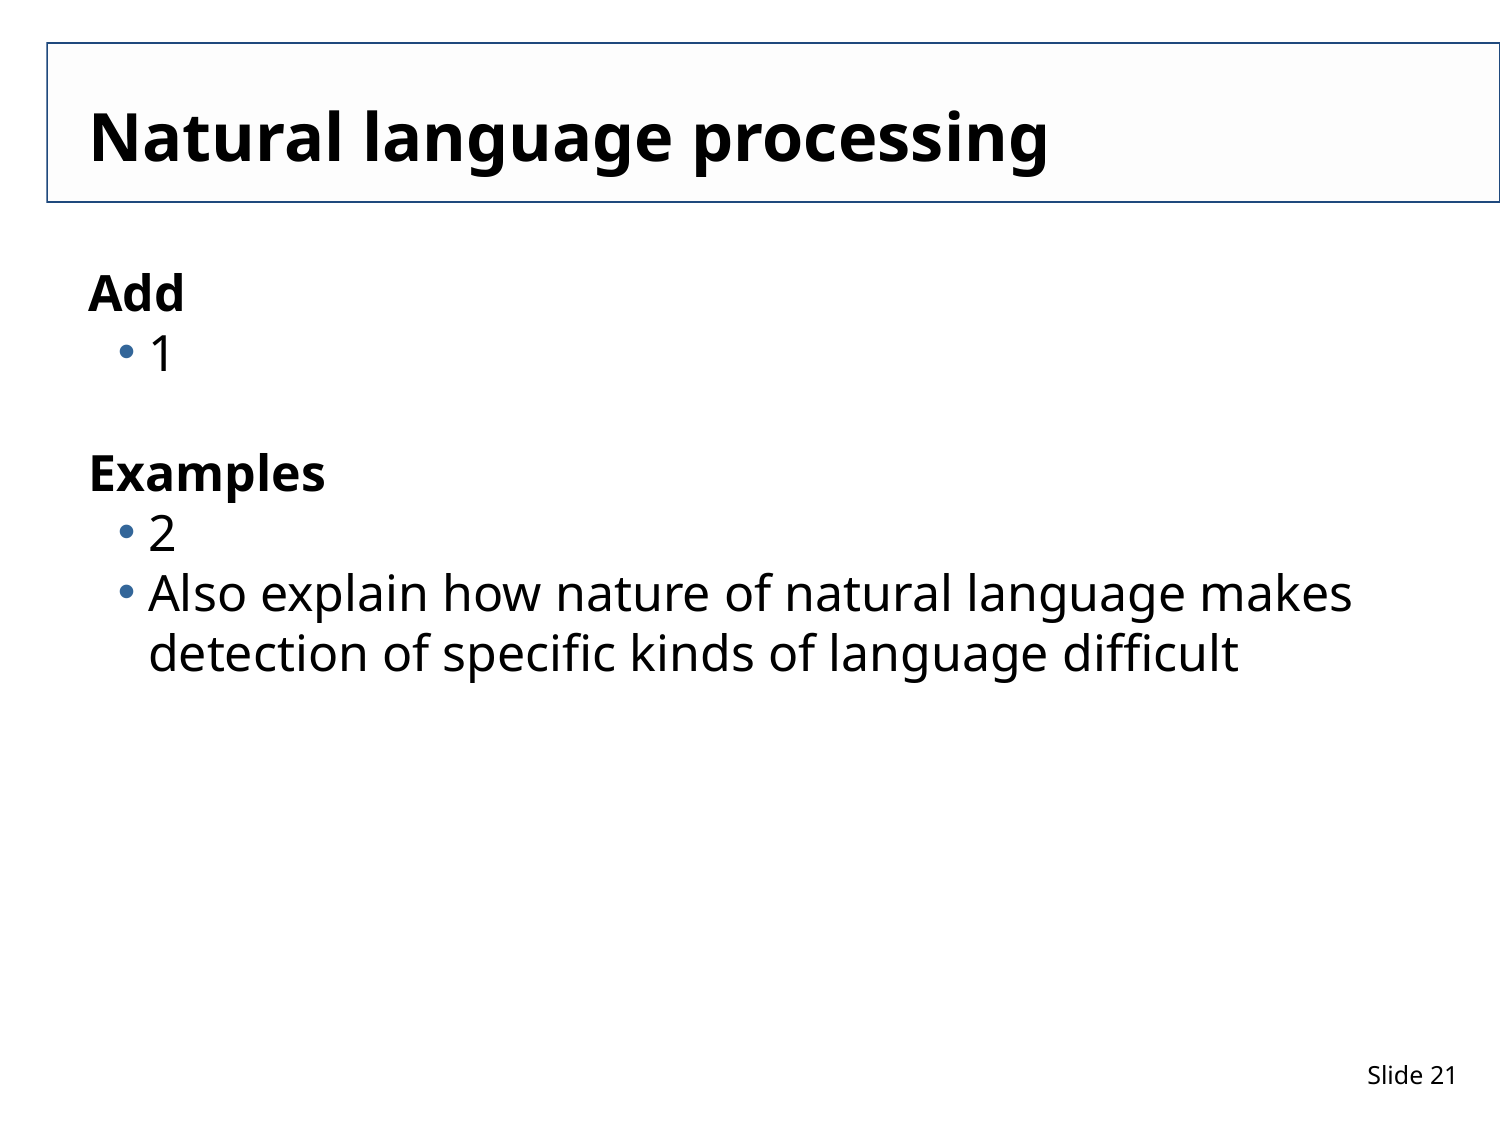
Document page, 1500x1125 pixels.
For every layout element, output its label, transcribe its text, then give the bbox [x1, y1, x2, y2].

text_box Add 1 Examples 2 Also explain how nature of natural language makes detection of specific kinds of language difficult [88, 260, 1435, 1029]
text_box Natural language processing [88, 42, 1469, 176]
